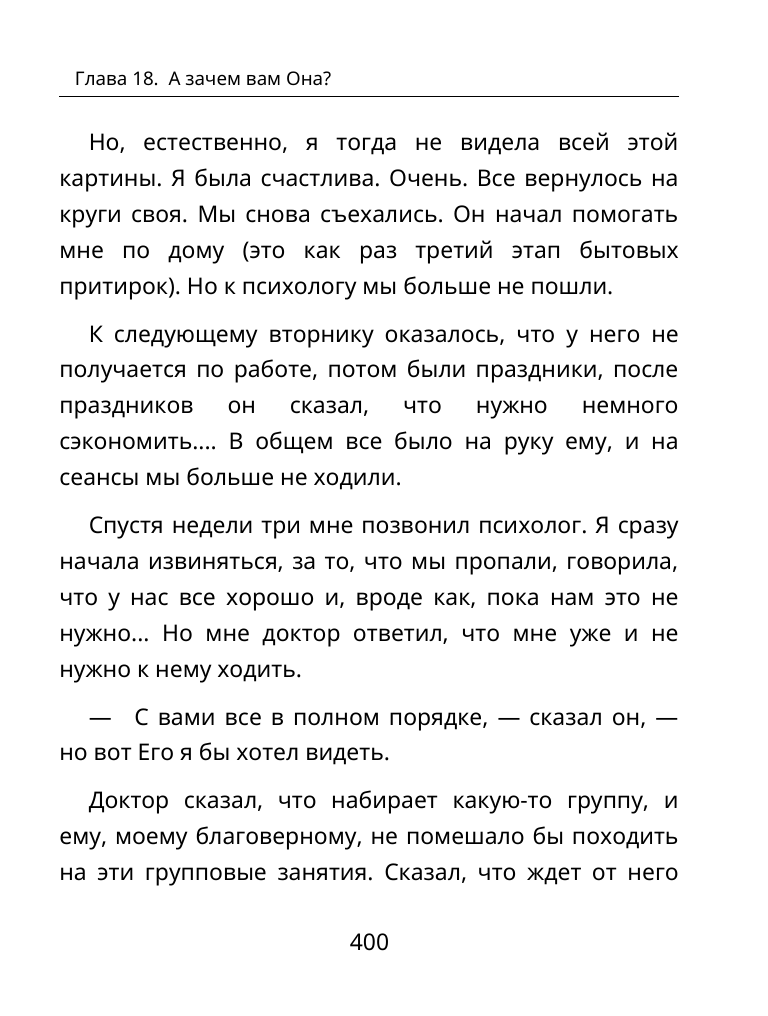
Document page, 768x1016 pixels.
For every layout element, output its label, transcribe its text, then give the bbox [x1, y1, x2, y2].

text К следующему вторнику оказалось, что у него не получается по работе, потом были праздники, после праздников он сказал, что нужно немного сэкономить.... В общем все было на руку ему, и на сеансы мы больше не ходили. [59, 317, 679, 492]
text Но, естественно, я тогда не видела всей этой картины. Я была счастлива. Очень. Все вернулось на круги своя. Мы снова съехались. Он начал помогать мне по дому (это как раз третий этап бытовых притирок). Но к психологу мы больше не пошли. [59, 126, 679, 301]
list С вами все в полном порядке, — сказал он, — но вот Его я бы хотел видеть. [59, 700, 679, 768]
text Спустя недели три мне позвонил психолог. Я сразу начала извиняться, за то, что мы пропали, говорила, что у нас все хорошо и, вроде как, пока нам это не нужно... Но мне доктор ответил, что мне уже и не нужно к нему ходить. [59, 509, 679, 684]
text Доктор сказал, что набирает какую-то группу, и ему, моему благоверному, не помешало бы походить на эти групповые занятия. Сказал, что ждет от него [59, 784, 679, 887]
